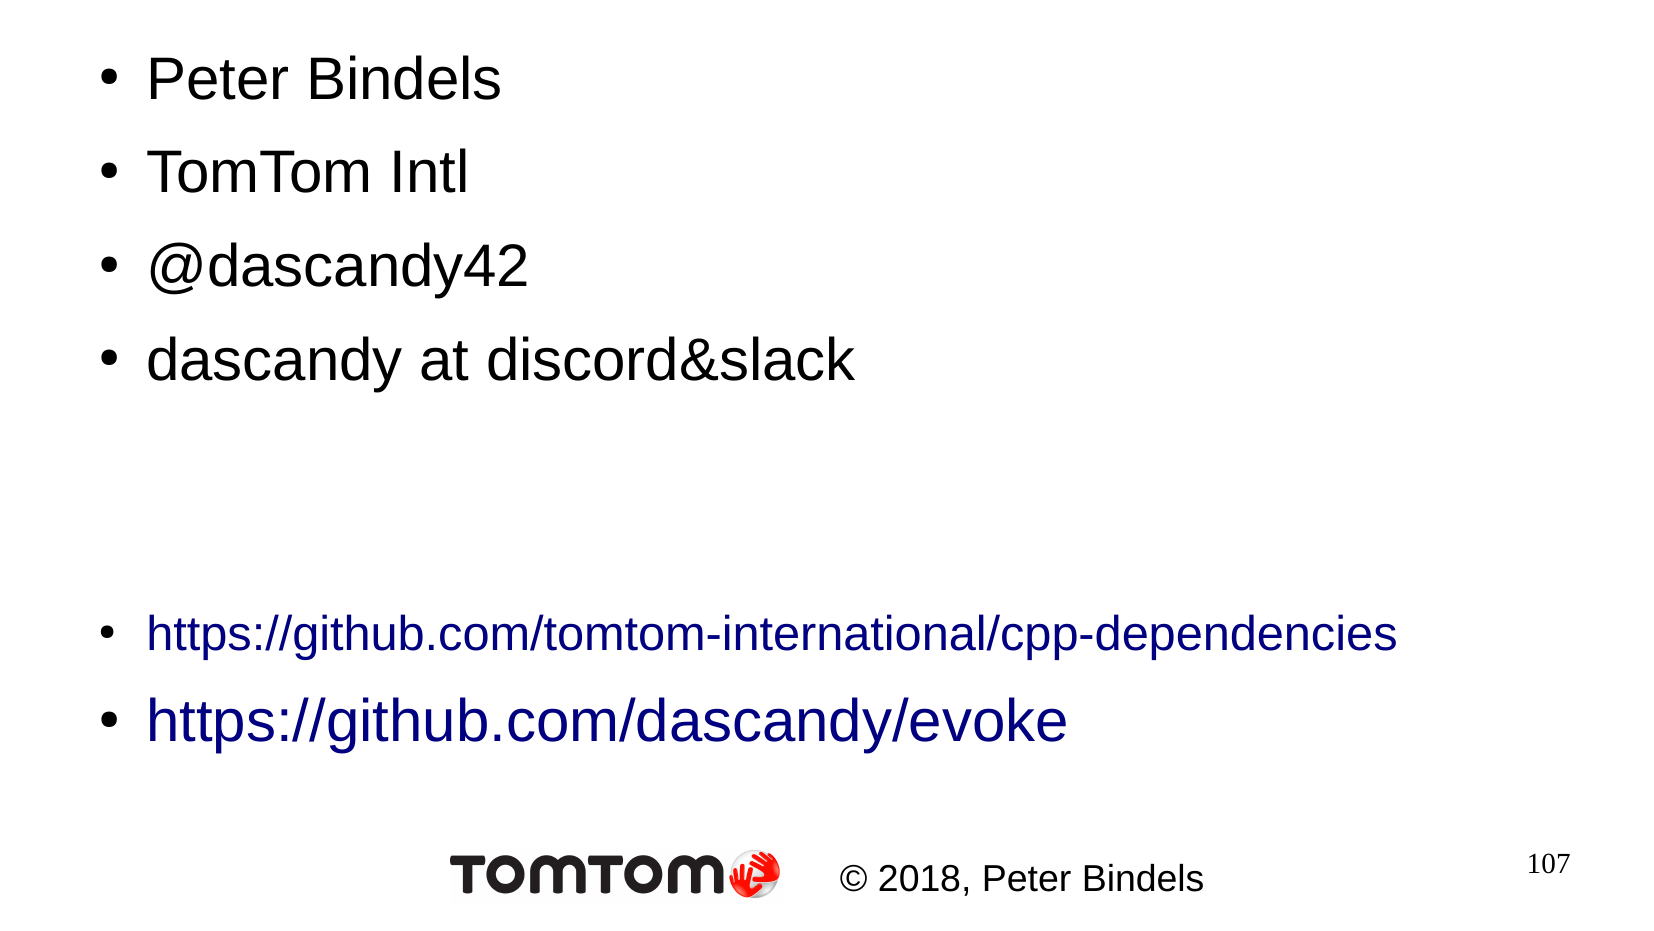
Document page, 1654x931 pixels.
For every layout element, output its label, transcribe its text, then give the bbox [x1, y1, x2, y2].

list Peter Bindels TomTom Intl @dascandy42 dascandy at discord&slack https://github.com/tomtom-international/cpp-dependencies https://github.com/dascandy/evoke [82, 45, 1571, 758]
picture [450, 847, 784, 905]
